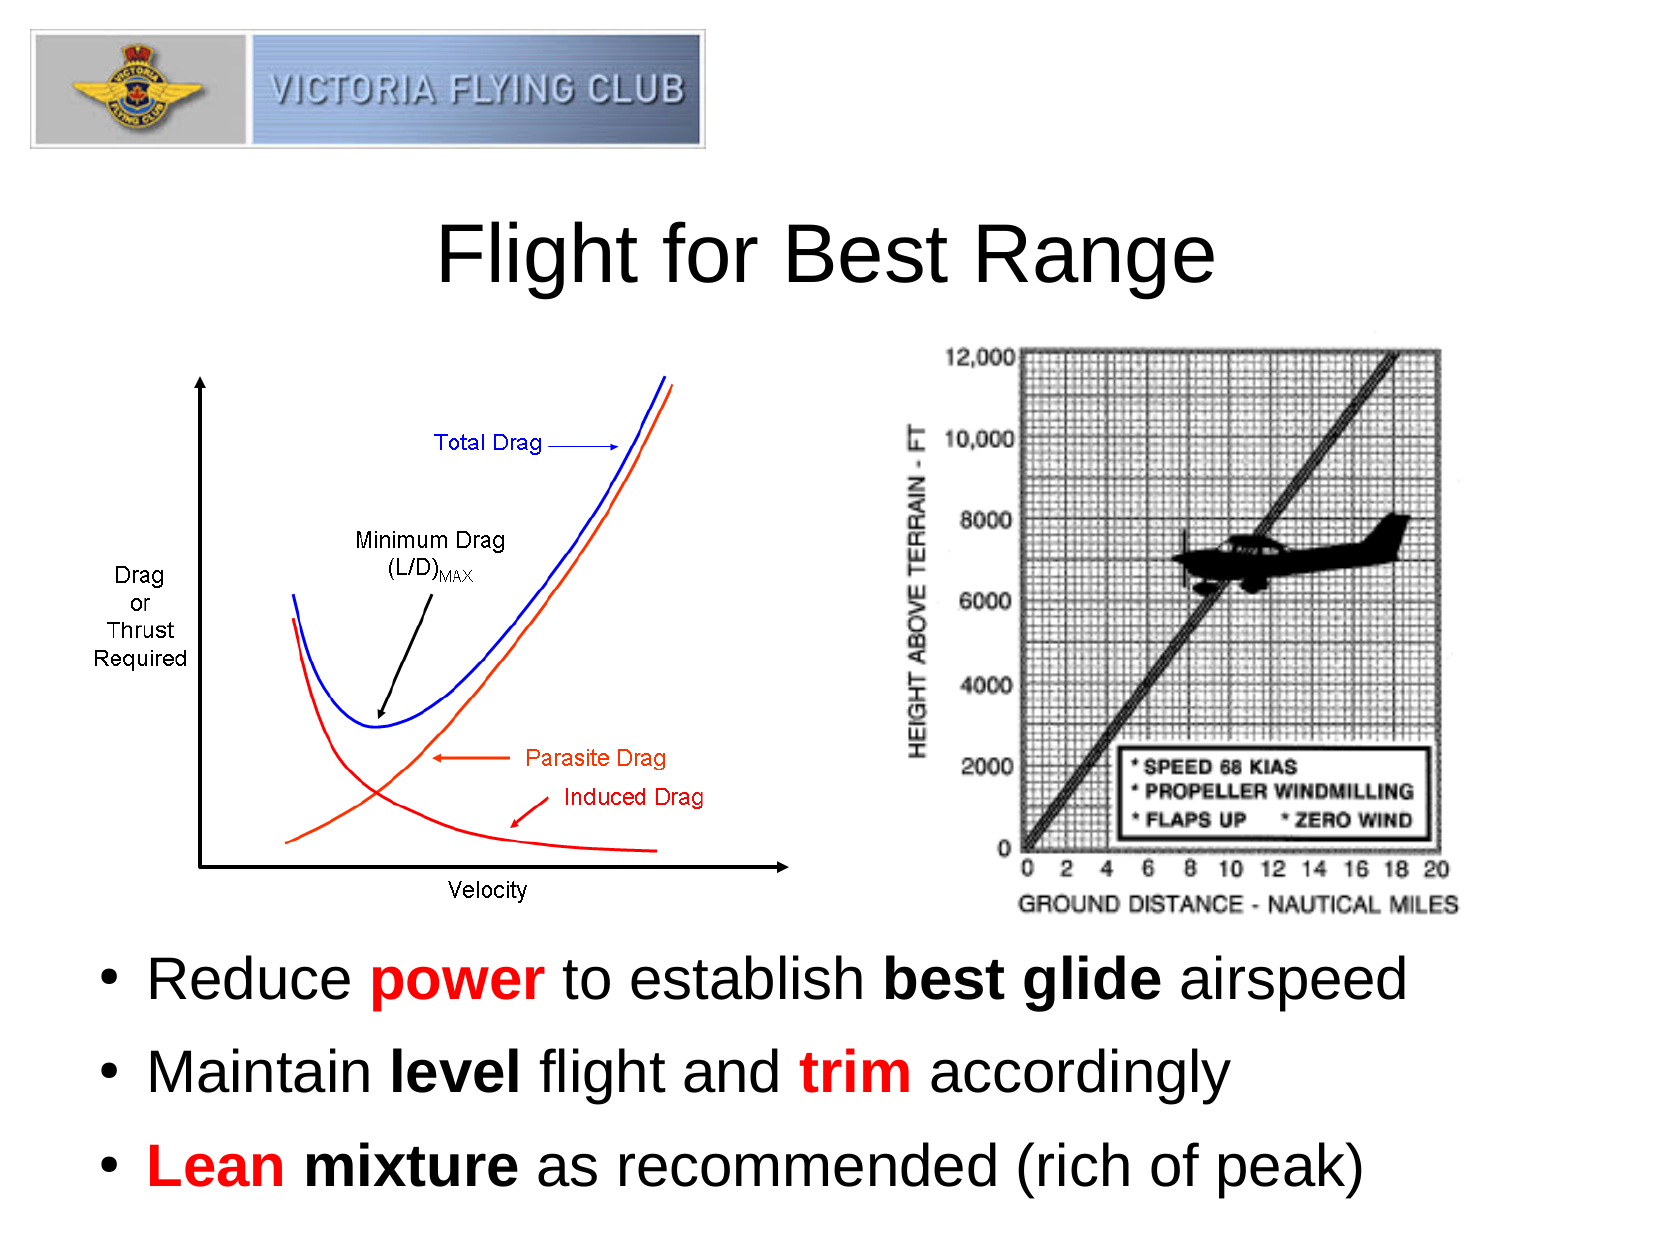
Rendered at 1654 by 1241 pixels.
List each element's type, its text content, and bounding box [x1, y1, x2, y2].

list Reduce power to establish best glide airspeed Maintain level flight and trim accordingly Lean mixture as recommended (rich of peak) [82, 945, 1571, 1201]
picture [900, 329, 1463, 924]
title Flight for Best Range [82, 150, 1571, 358]
picture [82, 374, 796, 914]
picture [30, 29, 706, 149]
